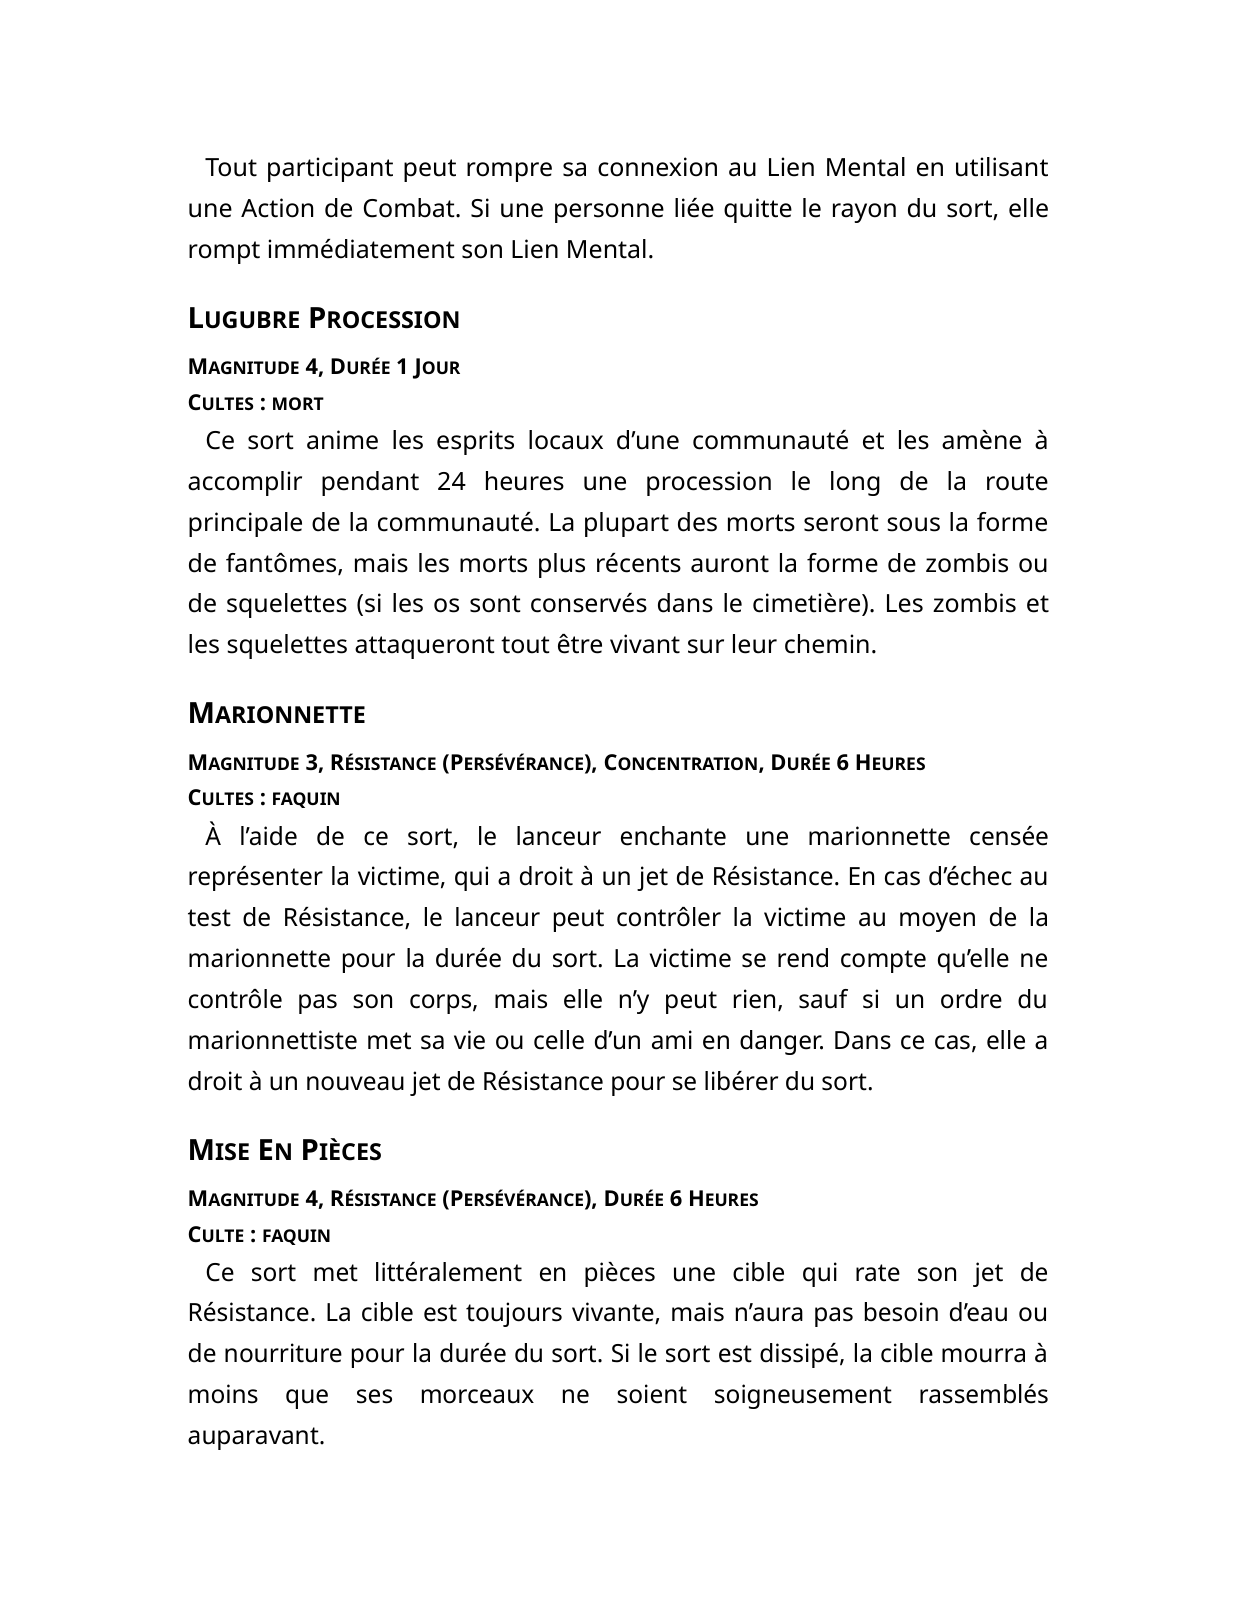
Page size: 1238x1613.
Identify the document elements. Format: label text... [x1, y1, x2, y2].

text À l’aide de ce sort, le lanceur enchante une marionnette censée représenter la victime, qui a droit à un jet de Résistance. En cas d’échec au test de Résistance, le lanceur peut contrôler la victime au moyen de la marionnette pour la durée du sort. La victime se rend compte qu’elle ne contrôle pas son corps, mais elle n’y peut rien, sauf si un ordre du marionnettiste met sa vie ou celle d’un ami en danger. Dans ce cas, elle a droit à un nouveau jet de Résistance pour se libérer du sort. [187, 818, 1050, 1097]
text Cultes : faquin [187, 782, 1050, 812]
text Magnitude 4, Durée 1 Jour [187, 351, 1050, 381]
text Cultes : mort [187, 387, 1050, 417]
text Ce sort anime les esprits locaux d’une communauté et les amène à accomplir pendant 24 heures une procession le long de la route principale de la communauté. La plupart des morts seront sous la forme de fantômes, mais les morts plus récents auront la forme de zombis ou de squelettes (si les os sont conservés dans le cimetière). Les zombis et les squelettes attaqueront tout être vivant sur leur chemin. [187, 423, 1050, 661]
text Tout participant peut rompre sa connexion au Lien Mental en utilisant une Action de Combat. Si une personne liée quitte le rayon du sort, elle rompt immédiatement son Lien Mental. [187, 150, 1050, 266]
text Magnitude 4, Résistance (Persévérance), Durée 6 Heures [187, 1183, 1050, 1213]
text Magnitude 3, Résistance (Persévérance), Concentration, Durée 6 Heures [187, 747, 1050, 776]
text Lugubre Procession [187, 297, 1050, 337]
text Mise En Pièces [187, 1129, 1050, 1169]
text Ce sort met littéralement en pièces une cible qui rate son jet de Résistance. La cible est toujours vivante, mais n’aura pas besoin d’eau ou de nourriture pour la durée du sort. Si le sort est dissipé, la cible mourra à moins que ses morceaux ne soient soigneusement rassemblés auparavant. [187, 1254, 1050, 1452]
text Marionnette [187, 693, 1050, 732]
text Culte : faquin [187, 1218, 1050, 1248]
